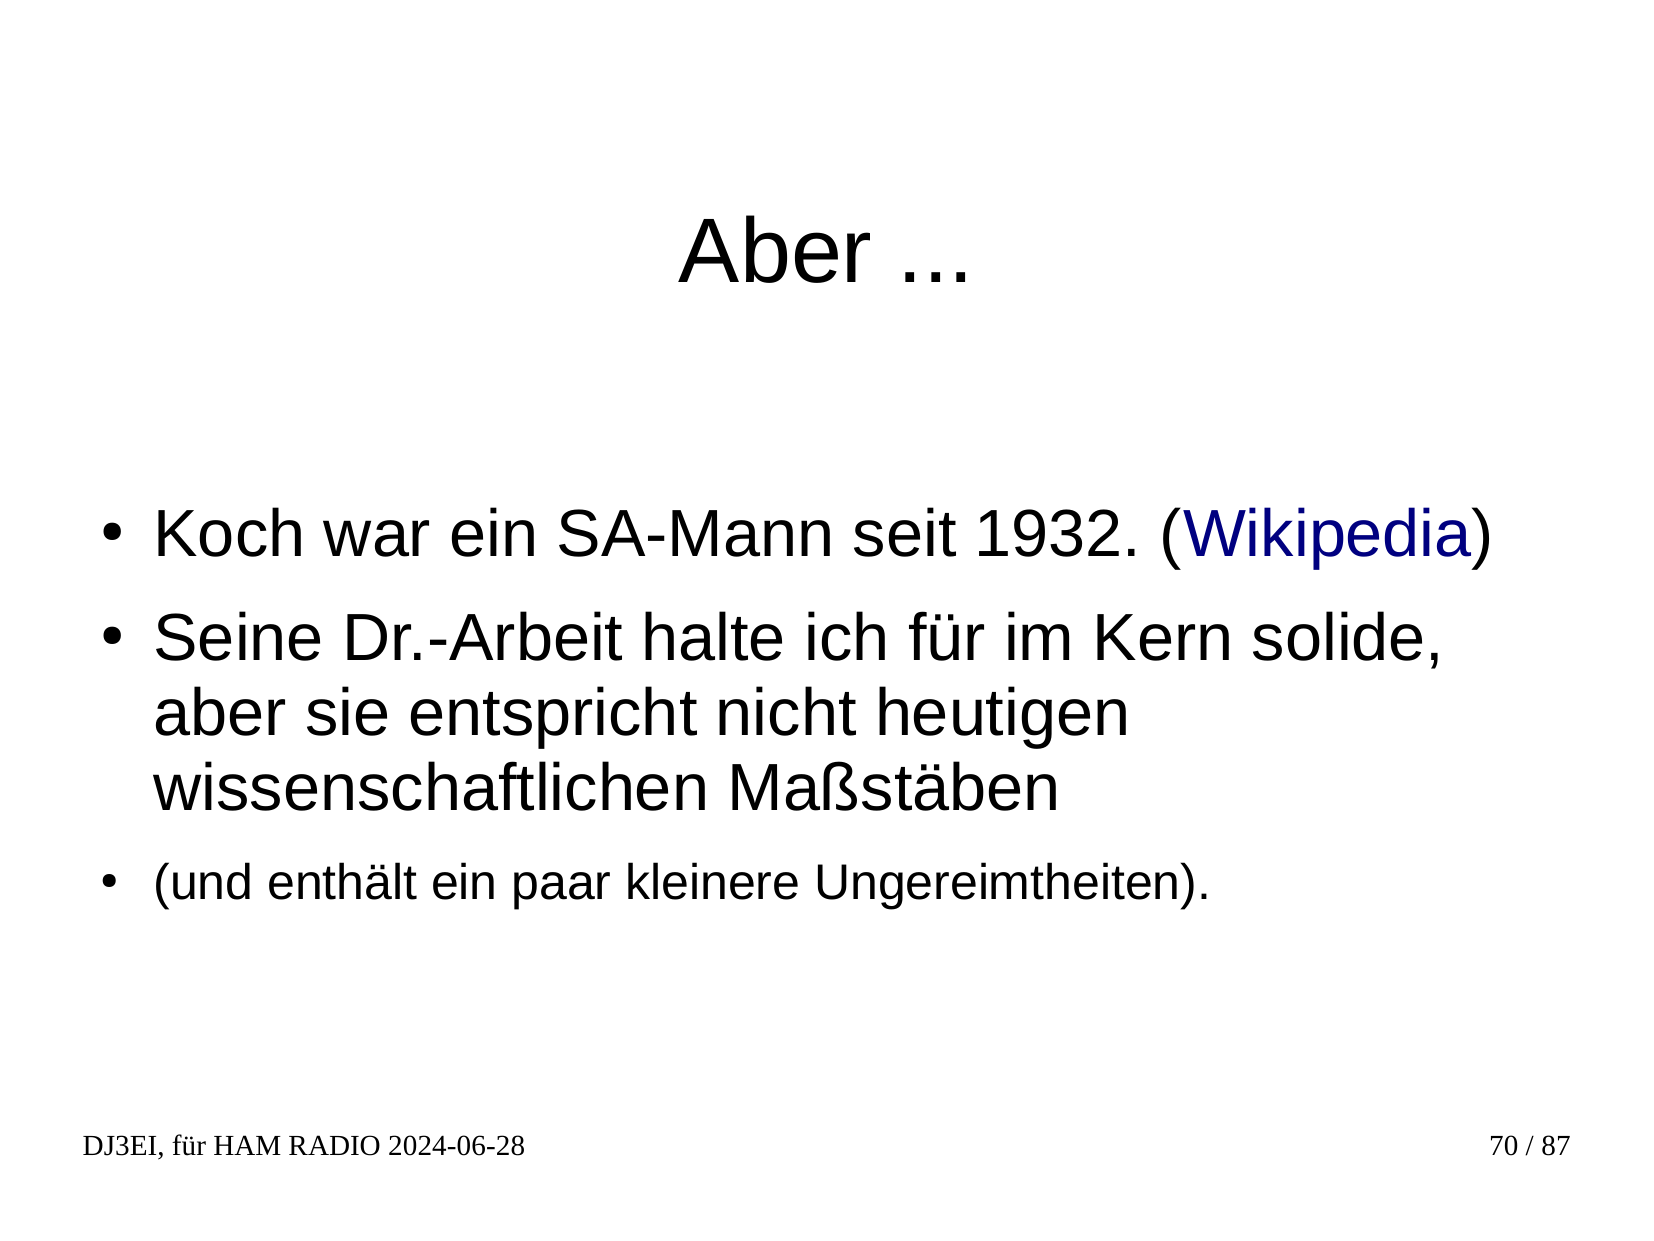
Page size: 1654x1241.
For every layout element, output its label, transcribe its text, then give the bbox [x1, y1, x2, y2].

title Aber ... [82, 147, 1571, 355]
list Koch war ein SA-Mann seit 1932. (Wikipedia) Seine Dr.-Arbeit halte ich für im Kern solide, aber sie entspricht nicht heutigen wissenschaftlichen Maßstäben (und enthält ein paar kleinere Ungereimtheiten). [82, 496, 1571, 939]
